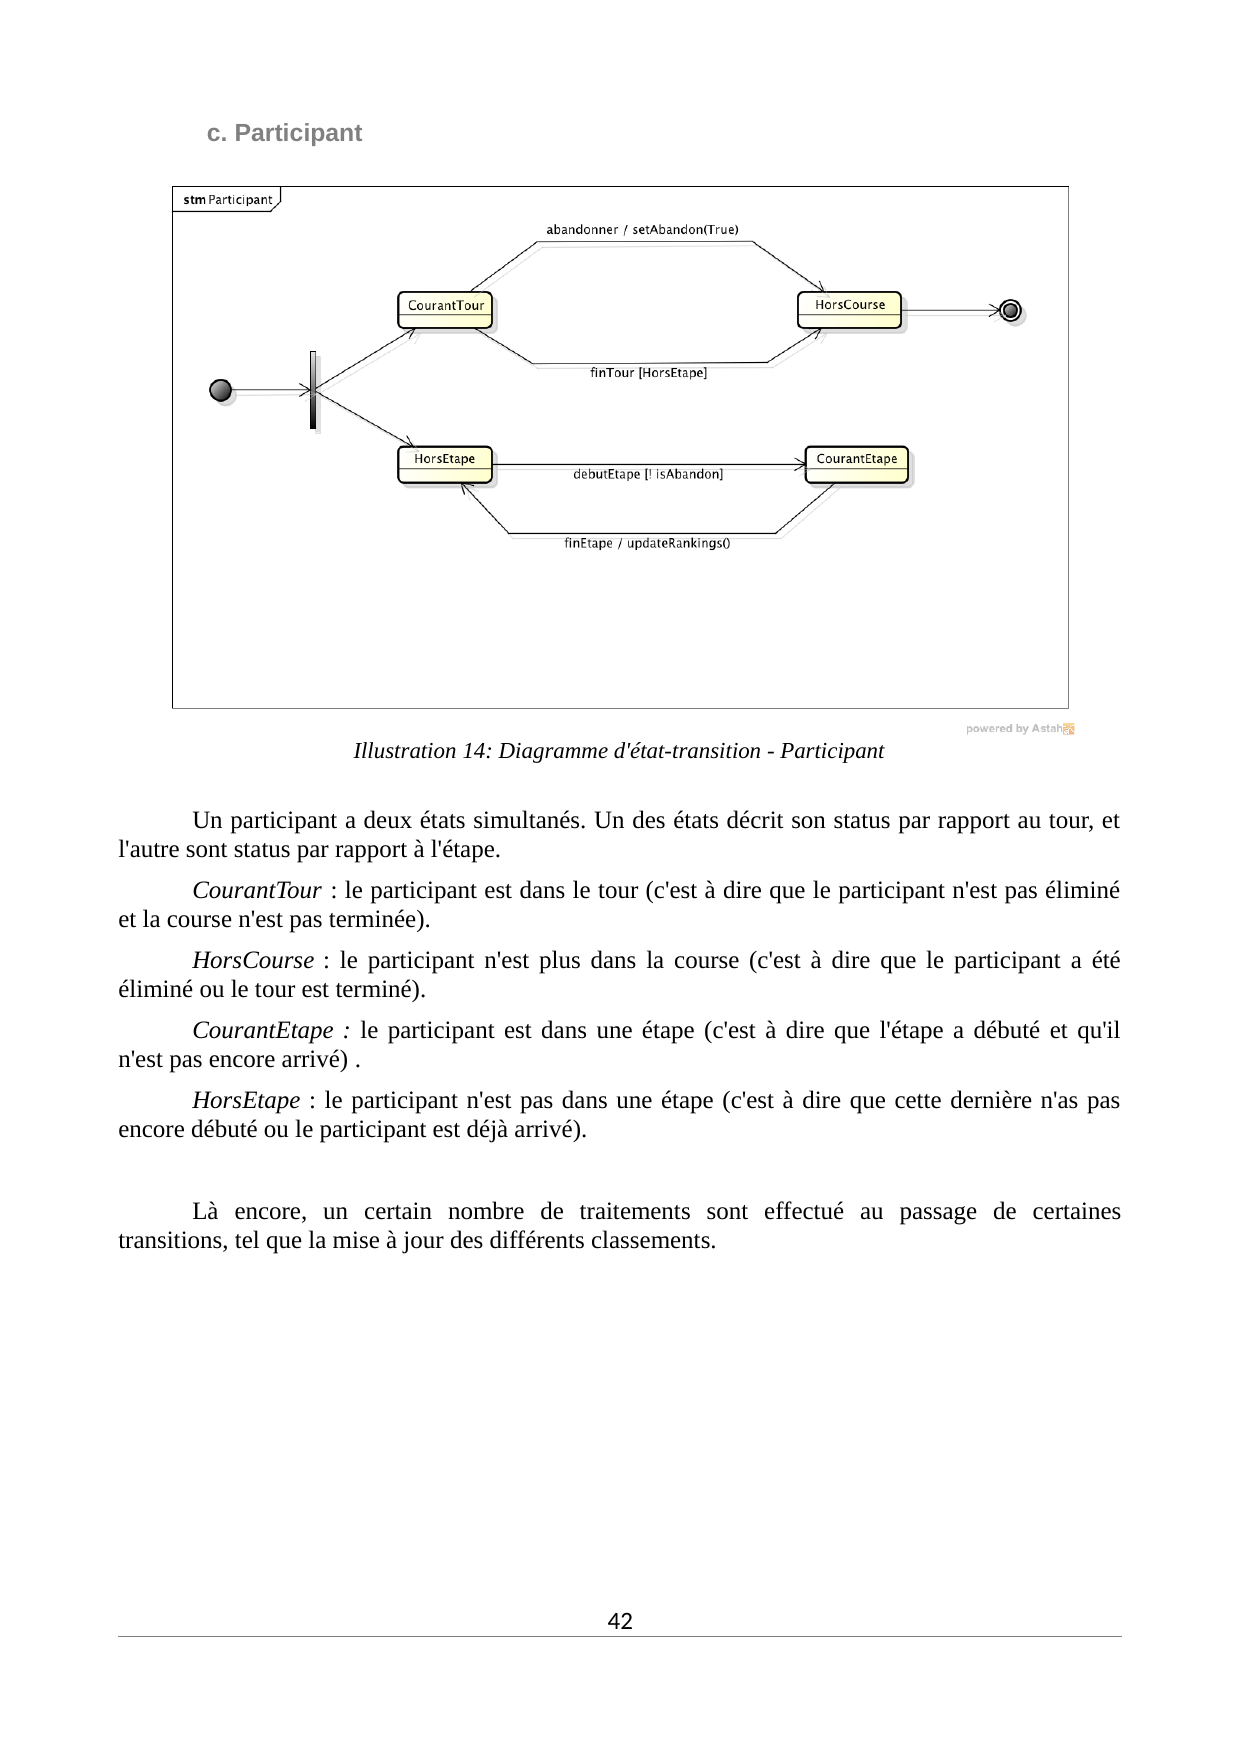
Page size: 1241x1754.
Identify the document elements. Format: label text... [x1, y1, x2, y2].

text HorsCourse : le participant n'est plus dans la course (c'est à dire que le participant a été éliminé ou le tour est terminé). [118, 945, 1122, 1002]
text Illustration 14: Diagramme d'état-transition - Participant [162, 738, 1078, 764]
text Là encore, un certain nombre de traitements sont effectué au passage de certaines transitions, tel que la mise à jour des différents classements. [118, 1196, 1122, 1254]
text CourantTour : le participant est dans le tour (c'est à dire que le participant n'est pas éliminé et la course n'est pas terminée). [118, 875, 1122, 932]
text CourantEtape : le participant est dans une étape (c'est à dire que l'étape a débuté et qu'il n'est pas encore arrivé) . [118, 1015, 1122, 1072]
text Un participant a deux états simultanés. Un des états décrit son status par rapport au tour, et l'autre sont status par rapport à l'étape. [118, 805, 1122, 862]
text HorsEtape : le participant n'est pas dans une étape (c'est à dire que cette dernière n'as pas encore débuté ou le participant est déjà arrivé). [118, 1085, 1122, 1142]
subtitle Participant [207, 118, 1122, 147]
picture [162, 176, 1078, 738]
